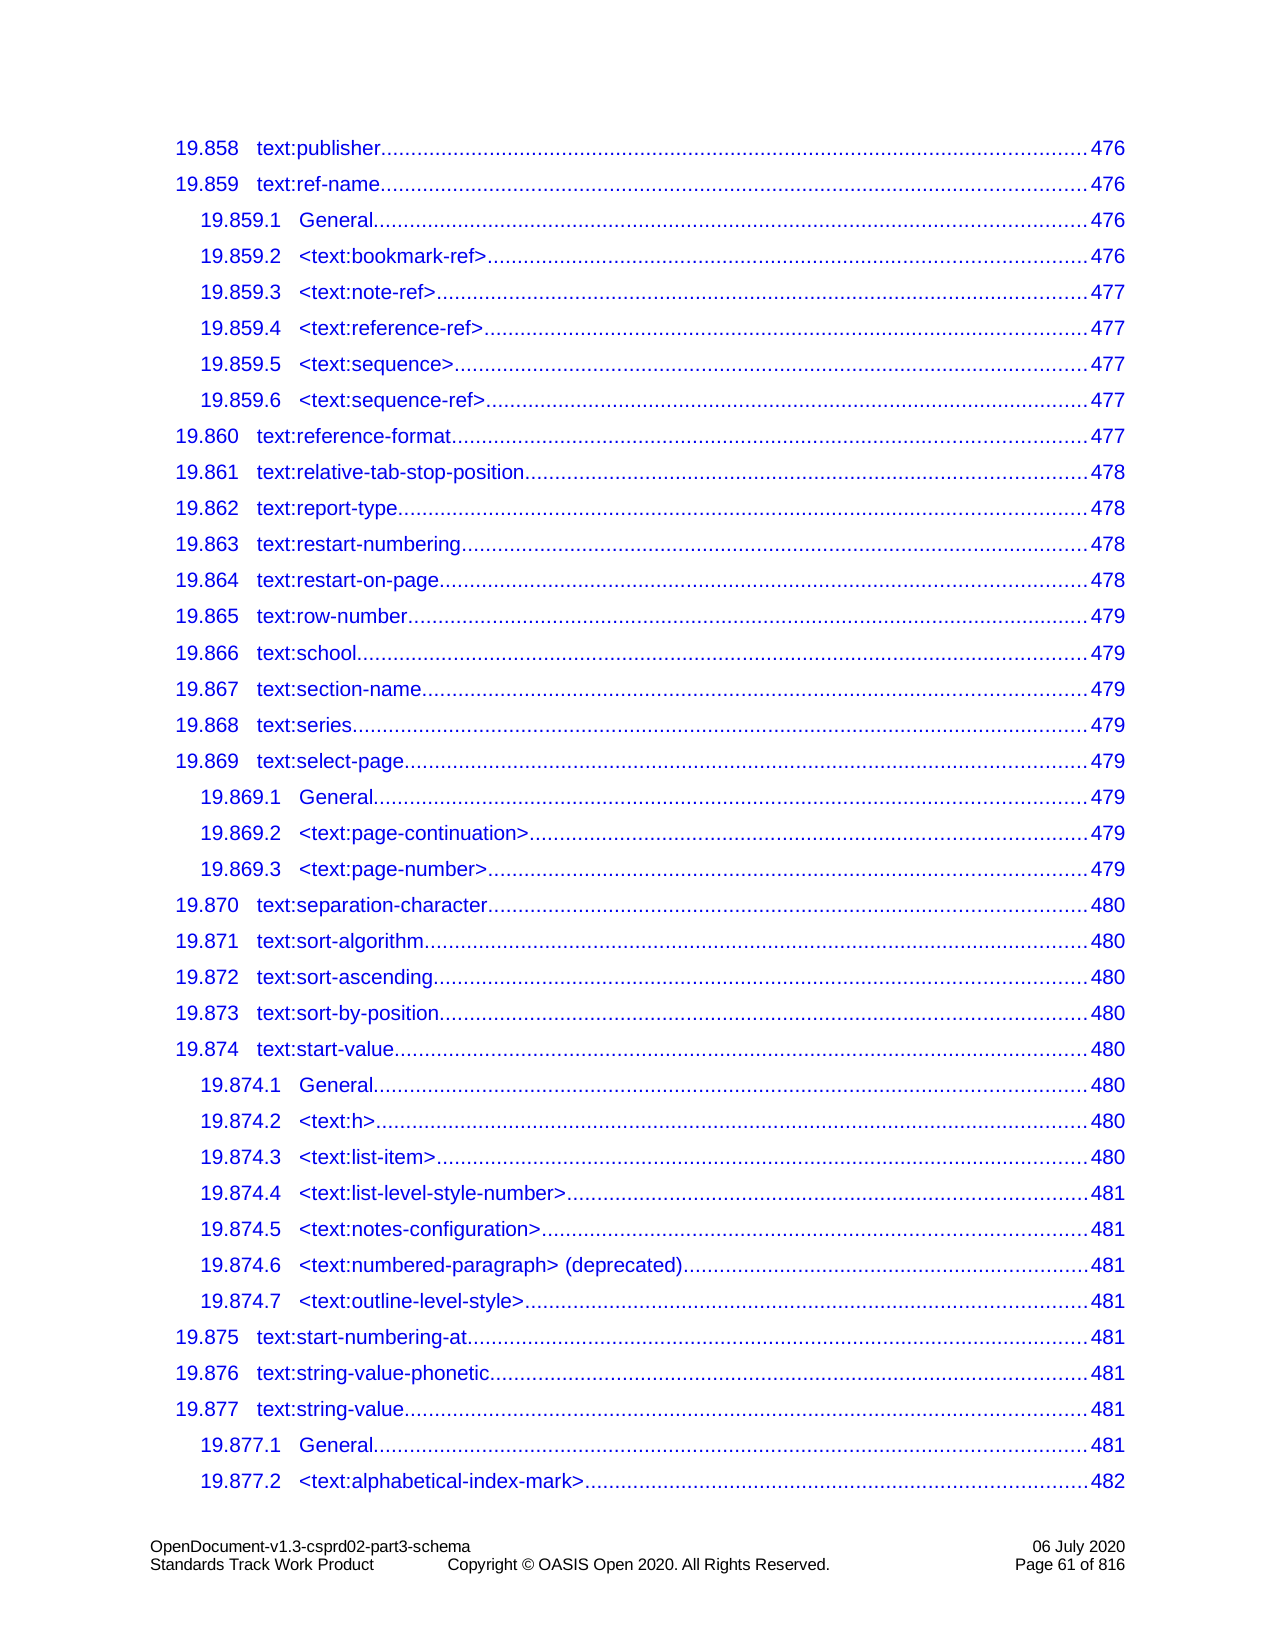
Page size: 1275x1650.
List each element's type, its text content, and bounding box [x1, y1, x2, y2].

text 19.868 text:series 479 [175, 713, 1125, 737]
text 19.874.2 <text:h> 480 [200, 1109, 1125, 1133]
text 19.862 text:report-type 478 [175, 497, 1125, 520]
text 19.874 text:start-value 480 [175, 1037, 1125, 1061]
text 19.866 text:school 479 [175, 641, 1125, 664]
text 19.859.4 <text:reference-ref> 477 [200, 317, 1125, 340]
text 19.859.3 <text:note-ref> 477 [200, 281, 1125, 304]
text 19.861 text:relative-tab-stop-position 478 [175, 461, 1125, 484]
text 19.874.5 <text:notes-configuration> 481 [200, 1218, 1125, 1241]
text 19.876 text:string-value-phonetic 481 [175, 1362, 1125, 1385]
text 19.869.2 <text:page-continuation> 479 [200, 821, 1125, 845]
text 19.869.3 <text:page-number> 479 [200, 857, 1125, 881]
text 19.872 text:sort-ascending 480 [175, 965, 1125, 989]
text 19.870 text:separation-character 480 [175, 893, 1125, 917]
text 19.859.1 General 476 [200, 208, 1125, 232]
text 19.874.6 <text:numbered-paragraph> (deprecated) 481 [200, 1254, 1125, 1277]
text 19.874.3 <text:list-item> 480 [200, 1146, 1125, 1169]
text 19.867 text:section-name 479 [175, 677, 1125, 701]
text 19.858 text:publisher 476 [175, 136, 1125, 160]
text 19.859.5 <text:sequence> 477 [200, 353, 1125, 376]
text 19.859.6 <text:sequence-ref> 477 [200, 389, 1125, 412]
text 19.869 text:select-page 479 [175, 749, 1125, 773]
text 19.860 text:reference-format 477 [175, 425, 1125, 448]
text 19.864 text:restart-on-page 478 [175, 569, 1125, 592]
text 19.859 text:ref-name 476 [175, 172, 1125, 196]
text 19.875 text:start-numbering-at 481 [175, 1326, 1125, 1349]
text 19.877 text:string-value 481 [175, 1398, 1125, 1421]
text 19.873 text:sort-by-position 480 [175, 1001, 1125, 1025]
text 19.871 text:sort-algorithm 480 [175, 929, 1125, 953]
text 19.863 text:restart-numbering 478 [175, 533, 1125, 556]
text 19.874.4 <text:list-level-style-number> 481 [200, 1182, 1125, 1205]
text 19.877.1 General 481 [200, 1434, 1125, 1457]
text 19.865 text:row-number 479 [175, 605, 1125, 628]
text 19.859.2 <text:bookmark-ref> 476 [200, 244, 1125, 268]
text 19.869.1 General 479 [200, 785, 1125, 809]
text 19.874.1 General 480 [200, 1073, 1125, 1097]
text 19.874.7 <text:outline-level-style> 481 [200, 1290, 1125, 1313]
text 19.877.2 <text:alphabetical-index-mark> 482 [200, 1470, 1125, 1493]
